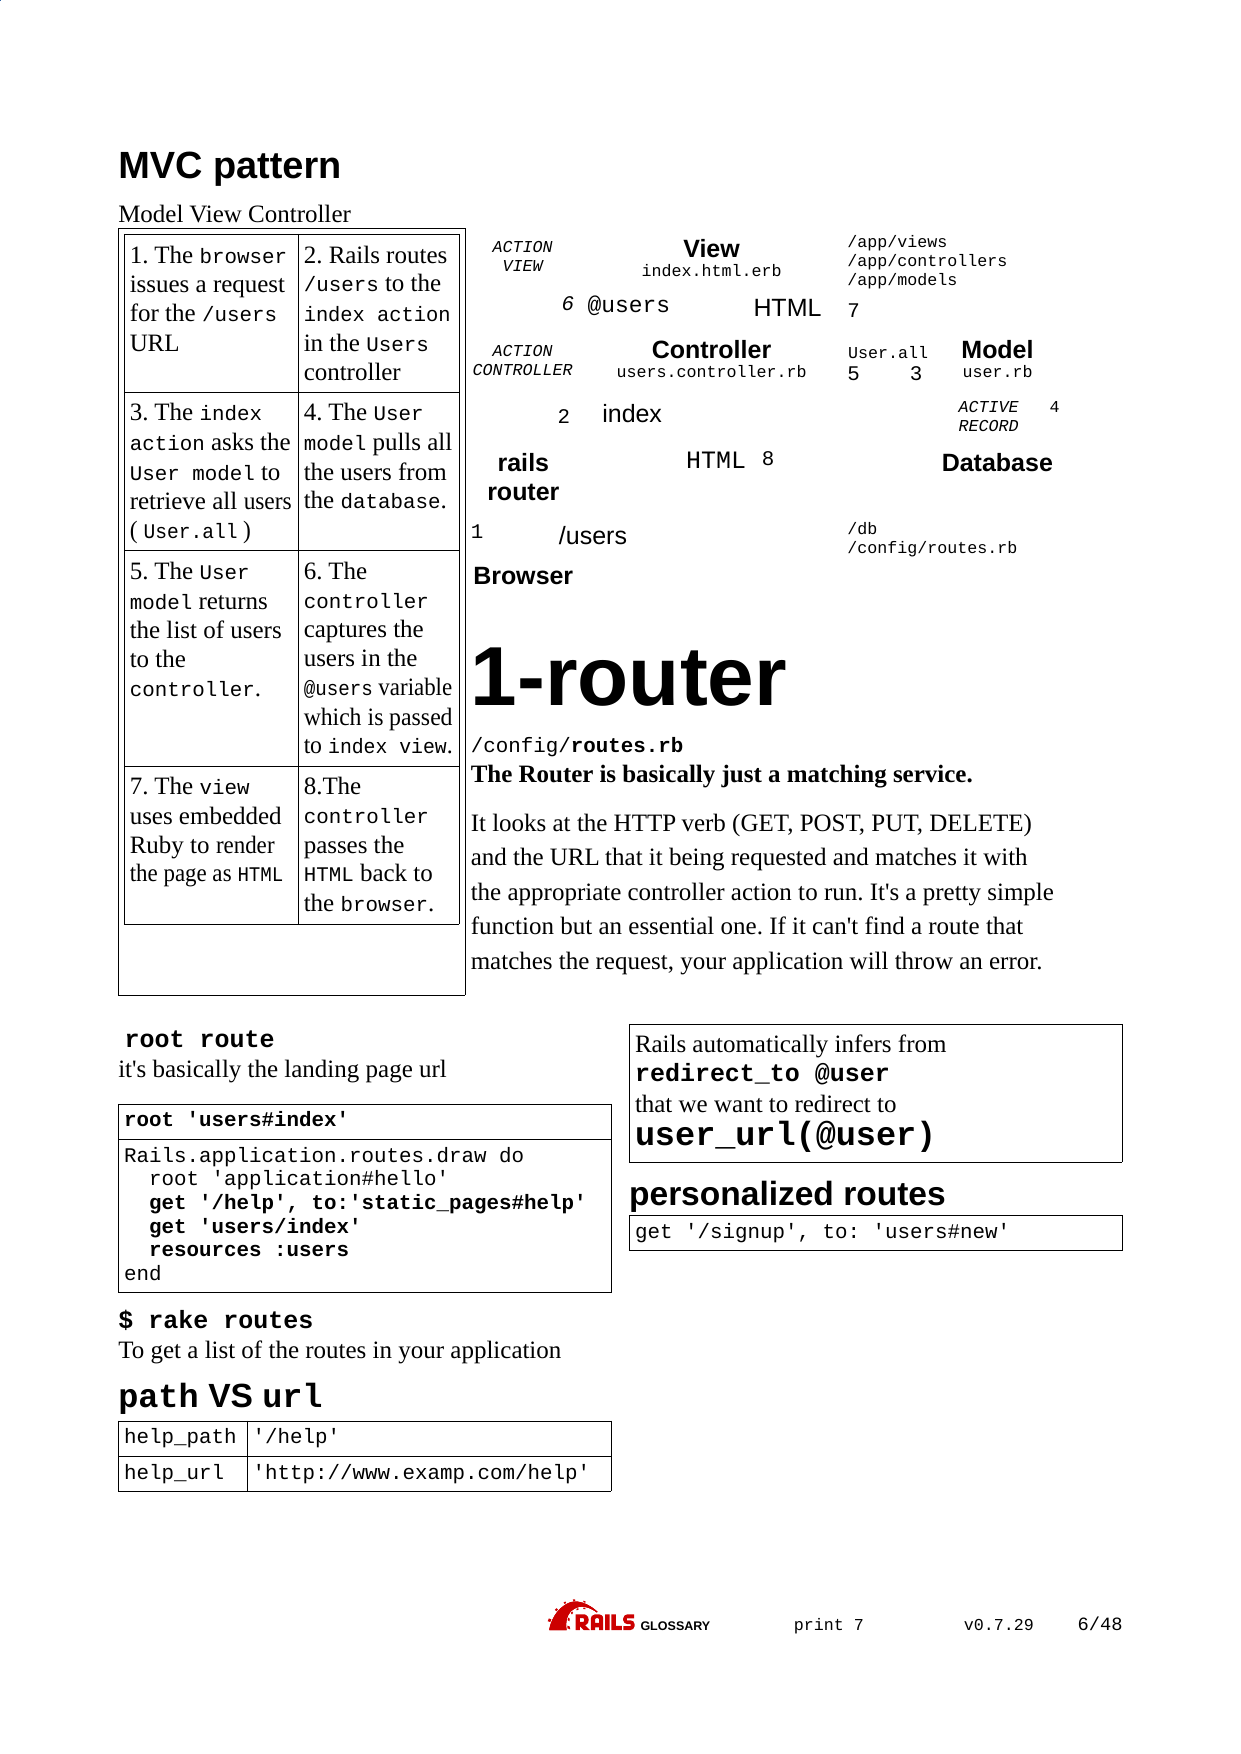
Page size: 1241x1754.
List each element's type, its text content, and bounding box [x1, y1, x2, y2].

subtitle personalized routes [629, 1173, 1122, 1212]
table_cell [733, 555, 756, 596]
table_header root 'users#index' [119, 1105, 611, 1139]
table_header help_path [119, 1422, 247, 1456]
table_header 2. Rails routes /users to the index action in the Users controller [299, 235, 459, 392]
table_cell 4 [1044, 393, 1060, 442]
table_cell [733, 515, 756, 555]
table_cell [634, 515, 676, 555]
table_cell [733, 393, 756, 442]
table_cell rails router [466, 442, 581, 515]
table_cell [676, 515, 733, 555]
table_cell Controller users.controller.rb [581, 329, 841, 393]
table_cell 2 [552, 393, 581, 442]
table_cell @users [581, 287, 676, 329]
table_header /app/views /app/controllers /app/models 7 [841, 228, 1060, 329]
text it's basically the landing page url [118, 1054, 611, 1083]
subtitle MVC pattern [118, 143, 611, 187]
table_cell [634, 442, 676, 515]
table_header Rails automatically infers from redirect_to @user that we want to redirect to user_url(@user) [630, 1025, 1122, 1162]
table_cell User.all 5 3 [841, 329, 934, 393]
table_cell 7. The view uses embedded Ruby to render the page as HTML [125, 767, 298, 923]
table_cell HTML [676, 442, 756, 515]
table_cell 6. The controller captures the users in the @users variable which is passed to index view. [299, 551, 459, 766]
table_cell ACTIVE RECORD [935, 393, 1044, 442]
table_cell Model user.rb [935, 329, 1060, 393]
table_cell [676, 555, 733, 596]
table_cell 8 [756, 442, 934, 515]
table_cell [676, 287, 733, 329]
table_header '/help' [248, 1422, 611, 1456]
table_header 1. The browser issues a request for the /users URL [125, 235, 298, 392]
table_cell help_url [119, 1457, 247, 1491]
table_cell [756, 393, 934, 442]
table_cell 4. The User model pulls all the users from the database. [299, 393, 459, 550]
table_cell 'http://www.examp.com/help' [248, 1457, 611, 1491]
table_cell [756, 515, 841, 555]
table_cell 8.The controller passes the HTML back to the browser. [299, 767, 459, 923]
table_header get '/signup', to: 'users#new' [630, 1216, 1122, 1250]
table_cell 1 [466, 515, 552, 555]
table_cell 1-router /config/routes.rb The Router is basically just a matching service. It looks at the HTTP verb (GET, POST, PUT, DELETE) and the URL that it being requested and matches it with the appropriate controller action to run. It's a pretty simple function but an essential one. If it can't find a route that matches the request, your application will throw an error. [466, 596, 1060, 995]
table_cell [634, 555, 676, 596]
table_cell Browser [466, 555, 581, 596]
text To get a list of the routes in your application [118, 1336, 611, 1364]
table_cell /users [552, 515, 634, 555]
text Model View Controller [118, 199, 1122, 228]
table_cell 5. The User model returns the list of users to the controller. [125, 551, 298, 766]
subtitle $ rake routes [118, 1307, 611, 1336]
table_cell Rails.application.routes.draw do root 'application#hello' get '/help', to:'static_pages#help' get 'users/index' resources :users end [119, 1140, 611, 1292]
table_header [119, 229, 465, 995]
table_cell /db /config/routes.rb [841, 515, 1060, 596]
table_header ACTION VIEW [466, 228, 581, 287]
table_cell [466, 393, 552, 442]
table_cell [756, 555, 841, 596]
table_cell [676, 393, 733, 442]
table_cell index [581, 393, 676, 442]
table_cell [581, 442, 634, 515]
table_cell Database [935, 442, 1060, 515]
table_header View index.html.erb [581, 228, 841, 287]
table_cell 3. The index action asks the User model to retrieve all users ( User.all ) [125, 393, 298, 550]
table_cell [581, 555, 634, 596]
text root route [118, 1024, 611, 1054]
table_cell HTML [733, 287, 841, 329]
subtitle path VS url [118, 1376, 611, 1418]
table_cell 6 [466, 287, 581, 329]
table_cell ACTION CONTROLLER [466, 329, 581, 393]
